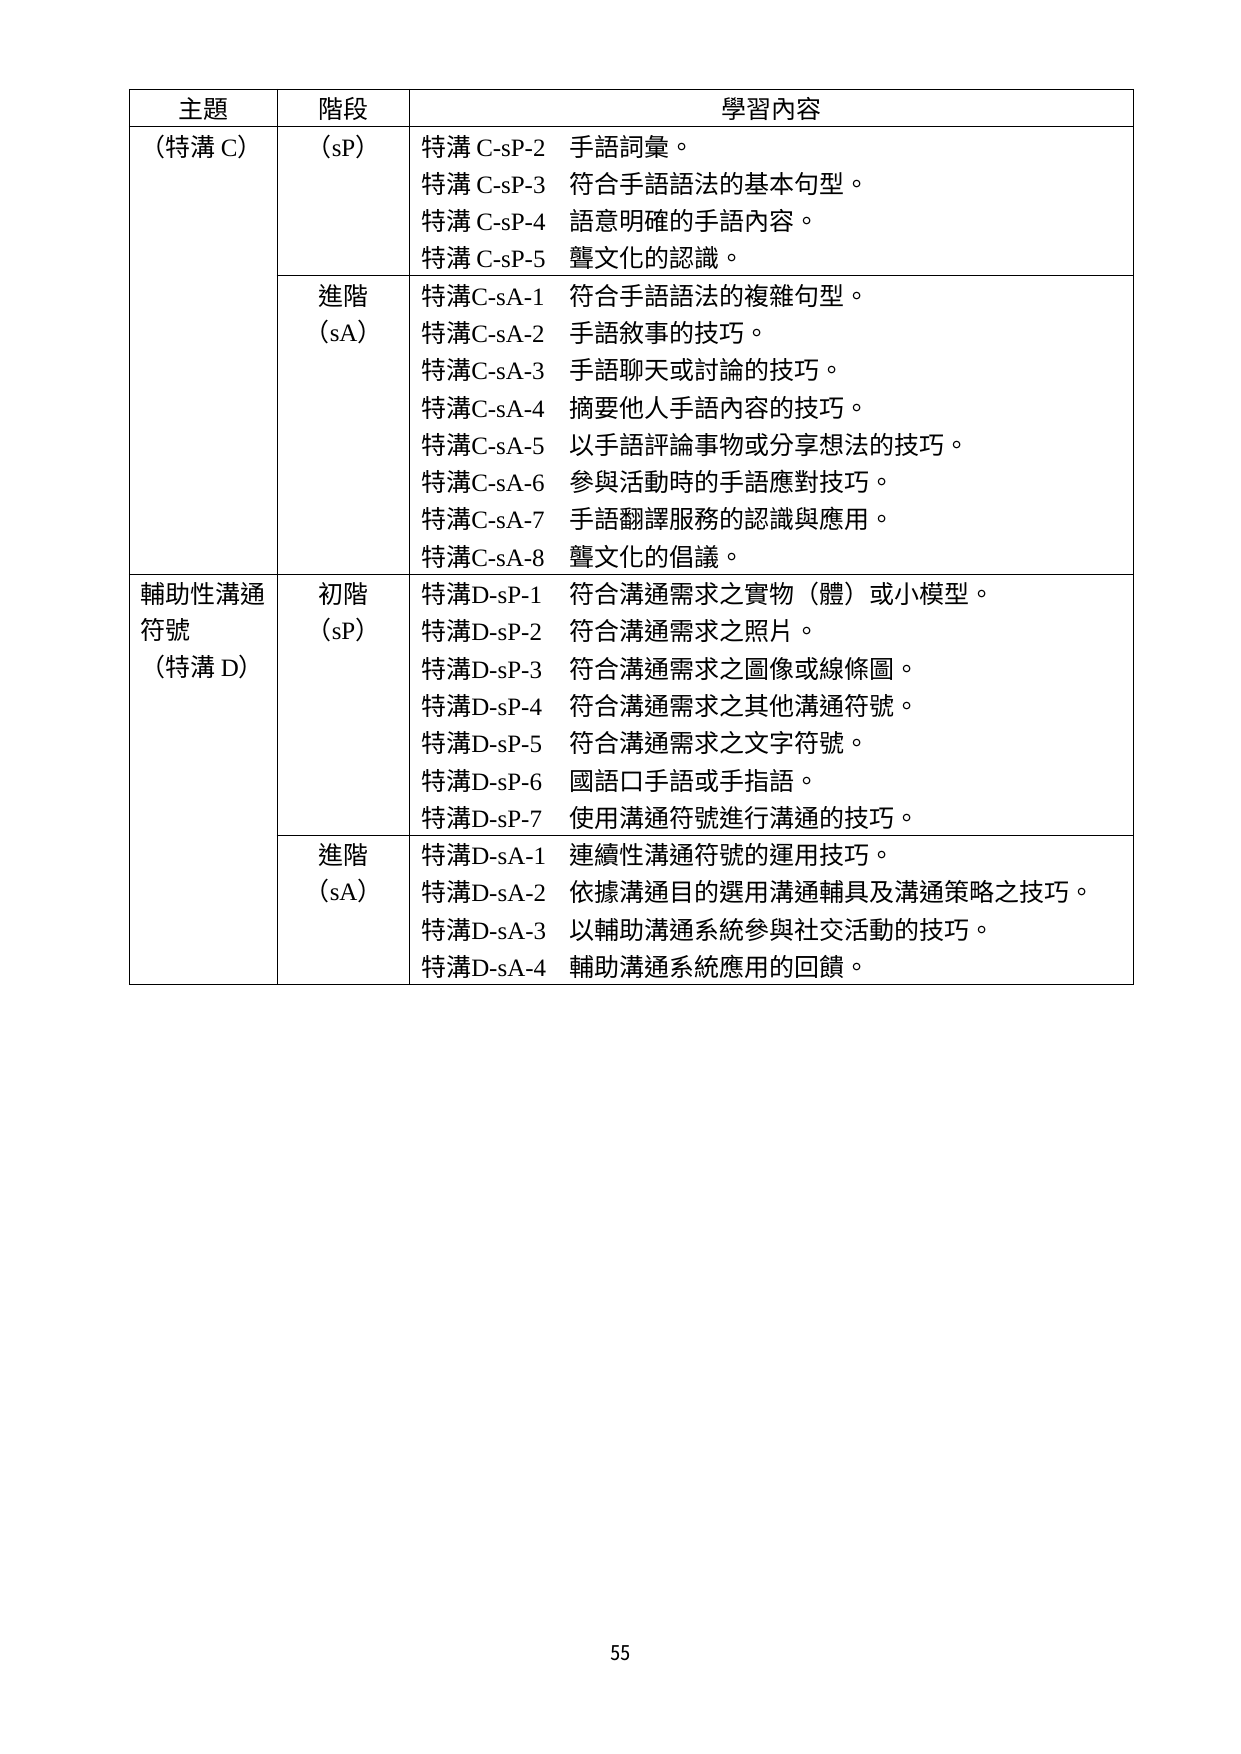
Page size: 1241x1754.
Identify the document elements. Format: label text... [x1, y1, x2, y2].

table_cell 特溝C-sP-4 [410, 201, 558, 238]
table_cell 符合溝通需求之其他溝通符號。 [558, 685, 1133, 723]
table_cell 手語敘事的技巧。 [558, 313, 1133, 350]
table_cell 符合溝通需求之文字符號。 [558, 723, 1133, 760]
table_cell 特溝D-sP-5 [410, 723, 558, 760]
table_cell 特溝C-sP-3 [410, 163, 558, 201]
table_cell 進階（sA） [278, 276, 409, 573]
table_cell 以輔助溝通系統參與社交活動的技巧。 [558, 909, 1133, 946]
table_cell 進階（sA） [278, 836, 409, 984]
table_cell 特溝D-sP-4 [410, 685, 558, 723]
table_cell 特溝C-sA-4 [410, 387, 558, 424]
table_cell 特溝C-sA-3 [410, 350, 558, 387]
table_cell 以手語評論事物或分享想法的技巧。 [558, 424, 1133, 462]
table_cell 特溝C-sA-8 [410, 536, 558, 573]
table_cell 特溝D-sA-2 [410, 872, 558, 909]
table_cell 特溝C-sA-6 [410, 462, 558, 499]
table_header 主題 [130, 90, 277, 126]
table_cell 特溝C-sA-1 [410, 276, 558, 312]
table_cell 特溝D-sP-6 [410, 760, 558, 797]
table_cell 特溝C-sA-5 [410, 424, 558, 462]
table_cell 特溝C-sA-2 [410, 313, 558, 350]
table_cell 語意明確的手語內容。 [558, 201, 1133, 238]
table_cell 手語翻譯服務的認識與應用。 [558, 499, 1133, 536]
table_cell 特溝D-sP-3 [410, 648, 558, 685]
table_cell 國語口手語或手指語。 [558, 760, 1133, 797]
table_cell 參與活動時的手語應對技巧。 [558, 462, 1133, 499]
table_cell 特溝D-sA-3 [410, 909, 558, 946]
table_cell 初階（sP） [278, 575, 409, 834]
table_cell 符合溝通需求之照片。 [558, 611, 1133, 648]
table_cell 聾文化的倡議。 [558, 536, 1133, 573]
table_cell （特溝C） [130, 127, 277, 573]
table_cell 使用溝通符號進行溝通的技巧。 [558, 797, 1133, 834]
table_cell 特溝D-sP-2 [410, 611, 558, 648]
table_cell 摘要他人手語內容的技巧。 [558, 387, 1133, 424]
table_cell 特溝C-sA-7 [410, 499, 558, 536]
table_cell 手語聊天或討論的技巧。 [558, 350, 1133, 387]
table_cell 連續性溝通符號的運用技巧。 [558, 836, 1133, 872]
table_cell 符合手語語法的複雜句型。 [558, 276, 1133, 312]
table_cell 特溝D-sP-1 [410, 575, 558, 611]
table_cell 輔助性溝通符號 （特溝D） [130, 575, 277, 984]
table_cell 特溝C-sP-2 [410, 127, 558, 163]
table_cell 聾文化的認識。 [558, 238, 1133, 275]
table_cell 依據溝通目的選用溝通輔具及溝通策略之技巧。 [558, 872, 1133, 909]
table_cell 符合手語語法的基本句型。 [558, 163, 1133, 201]
table_cell 特溝D-sA-4 [410, 946, 558, 984]
table_header 學習內容 [410, 90, 1133, 126]
table_cell 特溝D-sA-1 [410, 836, 558, 872]
table_cell 符合溝通需求之實物（體）或小模型。 [558, 575, 1133, 611]
table_cell 符合溝通需求之圖像或線條圖。 [558, 648, 1133, 685]
table_cell 輔助溝通系統應用的回饋。 [558, 946, 1133, 984]
table_cell （sP） [278, 127, 409, 275]
table_header 階段 [278, 90, 409, 126]
table_cell 特溝D-sP-7 [410, 797, 558, 834]
table_cell 手語詞彙。 [558, 127, 1133, 163]
table_cell 特溝C-sP-5 [410, 238, 558, 275]
